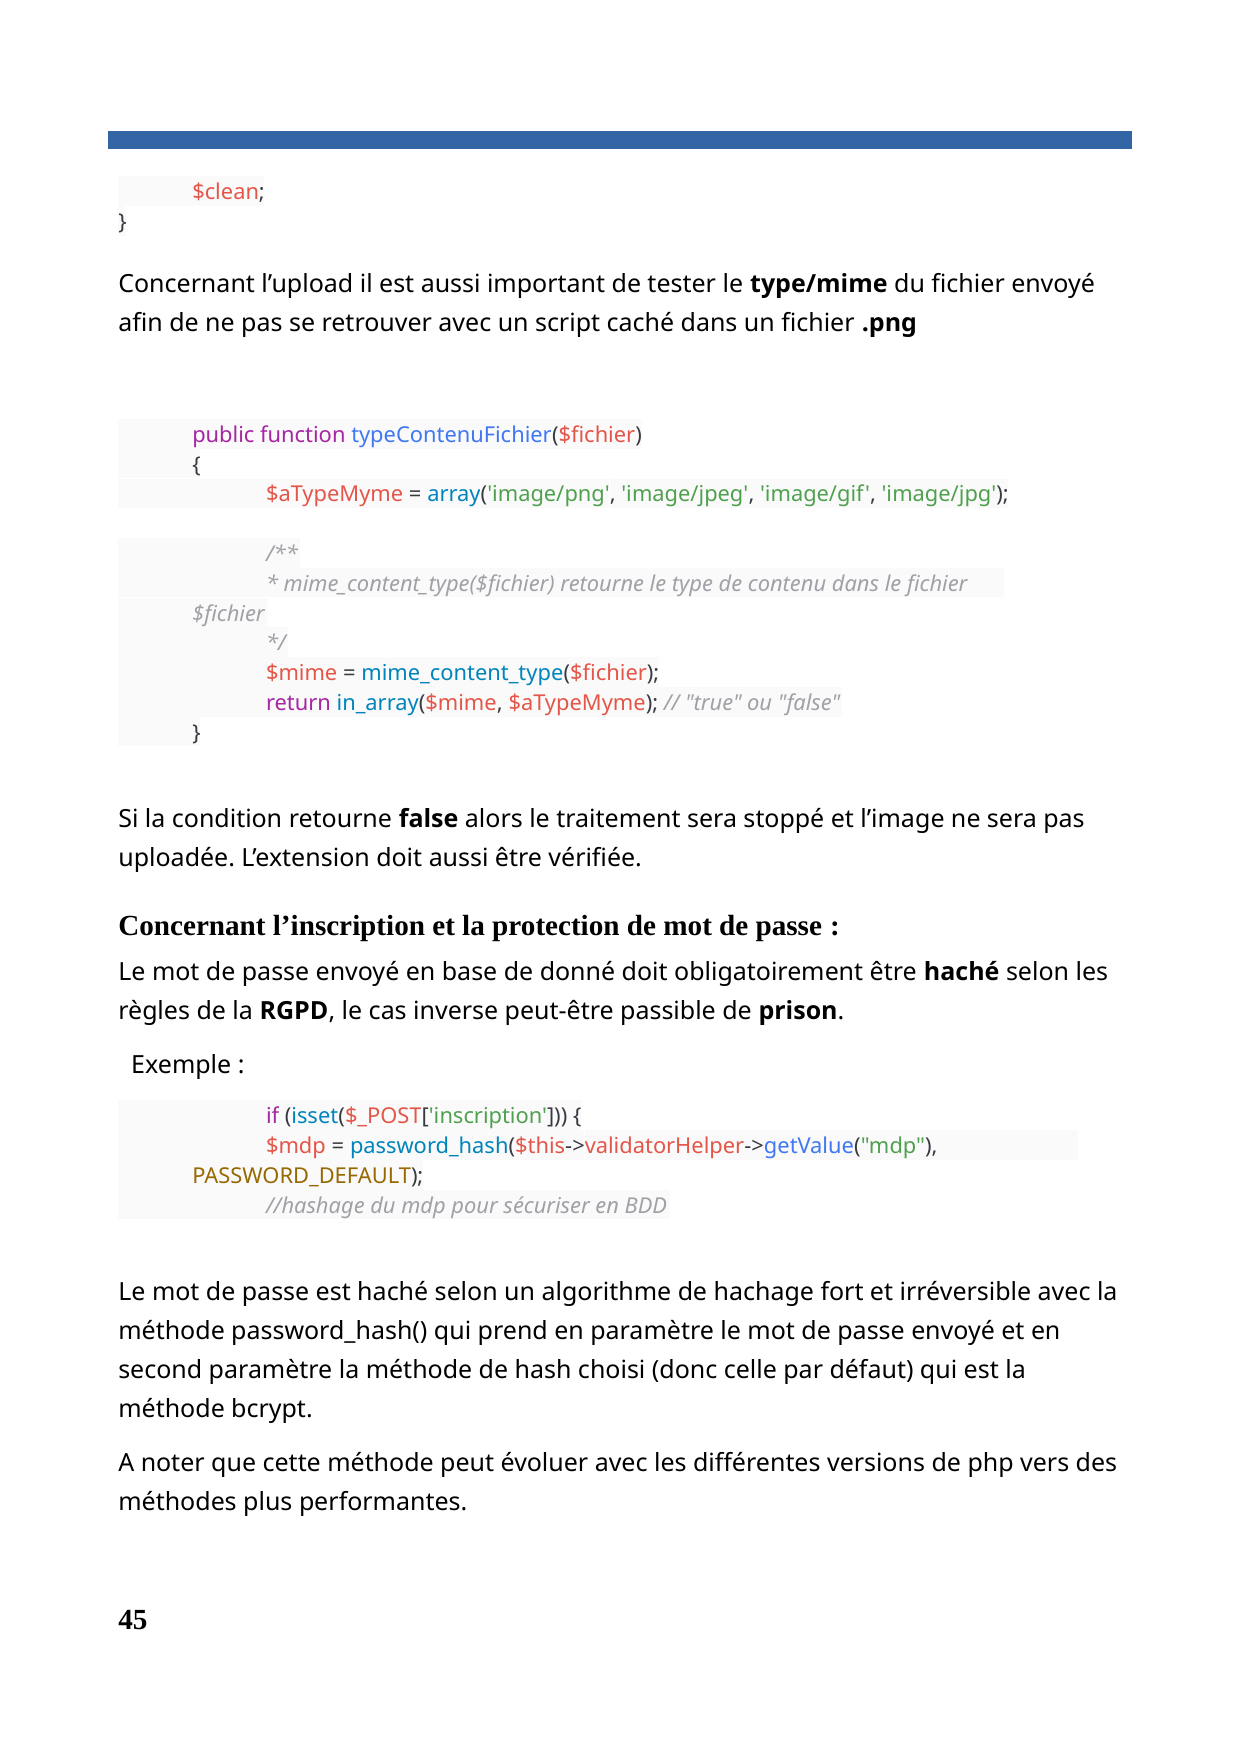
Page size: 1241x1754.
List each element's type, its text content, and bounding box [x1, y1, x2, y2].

text Le mot de passe envoyé en base de donné doit obligatoirement être haché selon les règles de la RGPD, le cas inverse peut-être passible de prison. [118, 954, 1122, 1027]
text public function typeContenuFichier($fichier) [118, 419, 1122, 449]
text //hashage du mdp pour sécuriser en BDD [118, 1190, 1122, 1219]
text } [118, 717, 1122, 746]
text return in_array($mime, $aTypeMyme); // "true" ou "false" [118, 687, 1122, 717]
text Concernant l’upload il est aussi important de tester le type/mime du fichier envoyé afin de ne pas se retrouver avec un script caché dans un fichier .png [118, 266, 1122, 339]
text $mdp = password_hash($this->validatorHelper->getValue("mdp"), PASSWORD_DEFAULT); [118, 1130, 1122, 1190]
text */ [118, 627, 1122, 657]
text } [118, 206, 1122, 236]
text $mime = mime_content_type($fichier); [118, 657, 1122, 687]
text Exemple : [118, 1047, 1122, 1081]
text /** [118, 538, 1122, 568]
subtitle Concernant l’inscription et la protection de mot de passe : [118, 908, 1122, 941]
text * mime_content_type($fichier) retourne le type de contenu dans le fichier $fichier [118, 568, 1122, 627]
text Si la condition retourne false alors le traitement sera stoppé et l’image ne sera pas uploadée. L’extension doit aussi être vérifiée. [118, 800, 1122, 873]
text $clean; [118, 176, 1122, 206]
text { [118, 449, 1122, 478]
text A noter que cette méthode peut évoluer avec les différentes versions de php vers des méthodes plus performantes. [118, 1444, 1122, 1518]
text $aTypeMyme = array('image/png', 'image/jpeg', 'image/gif', 'image/jpg'); [118, 478, 1122, 508]
text Le mot de passe est haché selon un algorithme de hachage fort et irréversible avec la méthode password_hash() qui prend en paramètre le mot de passe envoyé et en second paramètre la méthode de hash choisi (donc celle par défaut) qui est la méthode bcrypt. [118, 1273, 1122, 1425]
text if (isset($_POST['inscription'])) { [118, 1100, 1122, 1130]
